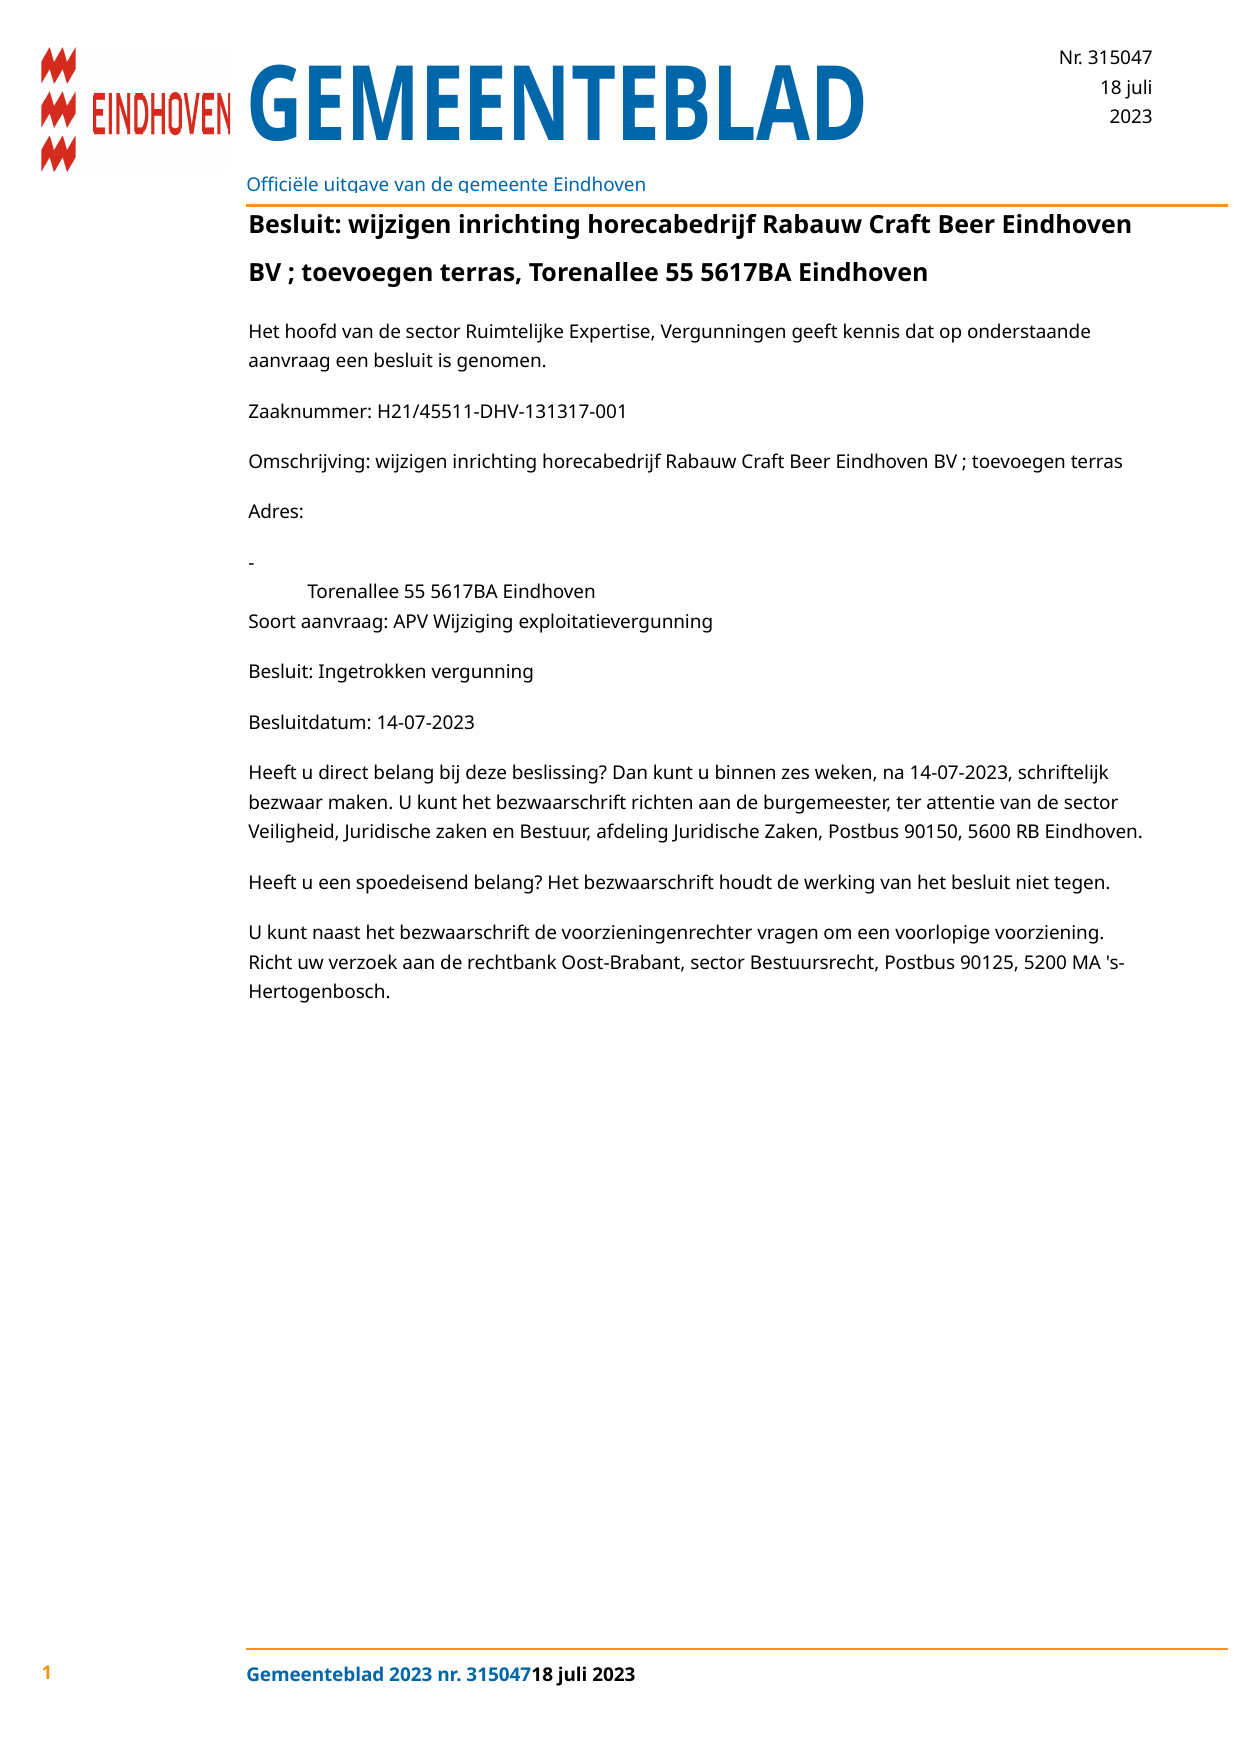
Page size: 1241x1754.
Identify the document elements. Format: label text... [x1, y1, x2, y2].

text Besluit: Ingetrokken vergunning [248, 659, 1152, 684]
picture [41, 47, 231, 172]
text Omschrijving: wijzigen inrichting horecabedrijf Rabauw Craft Beer Eindhoven BV ; toevoegen terras [248, 448, 1152, 474]
text Soort aanvraag: APV Wijziging exploitatievergunning [248, 608, 1152, 634]
text Heeft u een spoedeisend belang? Het bezwaarschrift houdt de werking van het besluit niet tegen. [248, 869, 1152, 895]
text Besluitdatum: 14-07-2023 [248, 709, 1152, 735]
text Besluit: wijzigen inrichting horecabedrijf Rabauw Craft Beer Eindhoven BV ; toevoegen terras, Torenallee 55 5617BA Eindhoven [248, 207, 1152, 288]
text Heeft u direct belang bij deze beslissing? Dan kunt u binnen zes weken, na 14-07-2023, schriftelijk bezwaar maken. U kunt het bezwaarschrift richten aan de burgemeester, ter attentie van de sector Veiligheid, Juridische zaken en Bestuur, afdeling Juridische Zaken, Postbus 90150, 5600 RB Eindhoven. [248, 759, 1152, 844]
text Adres: [248, 499, 1152, 524]
text Het hoofd van de sector Ruimtelijke Expertise, Vergunningen geeft kennis dat op onderstaande aanvraag een besluit is genomen. [248, 318, 1152, 373]
text Zaaknummer: H21/45511-DHV-131317-001 [248, 398, 1152, 424]
text U kunt naast het bezwaarschrift de voorzieningenrechter vragen om een voorlopige voorziening. Richt uw verzoek aan de rechtbank Oost-Brabant, sector Bestuursrecht, Postbus 90125, 5200 MA 's-Hertogenbosch. [248, 919, 1152, 1004]
list Torenallee 55 5617BA Eindhoven [248, 579, 1152, 604]
